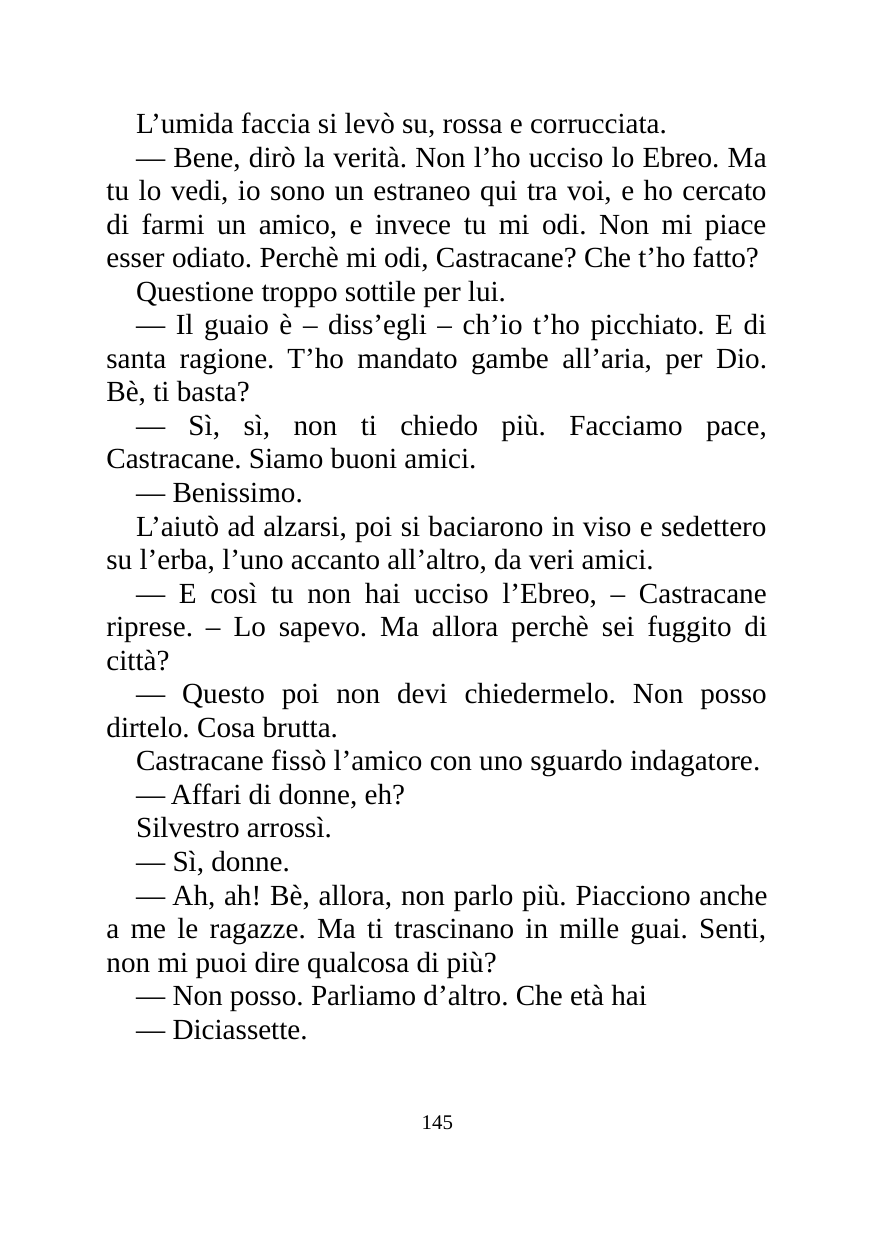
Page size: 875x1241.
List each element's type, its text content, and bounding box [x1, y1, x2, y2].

text — Questo poi non devi chiedermelo. Non posso dirtelo. Cosa brutta. [106, 676, 768, 743]
text Silvestro arrossì. [106, 811, 768, 844]
text — Il guaio è – diss’egli – ch’io t’ho picchiato. E di santa ragione. T’ho mandato gambe all’aria, per Dio. Bè, ti basta? [106, 307, 768, 408]
text L’aiutò ad alzarsi, poi si baciarono in viso e sedettero su l’erba, l’uno accanto all’altro, da veri amici. [106, 509, 768, 576]
text — Bene, dirò la verità. Non l’ho ucciso lo Ebreo. Ma tu lo vedi, io sono un estraneo qui tra voi, e ho cercato di farmi un amico, e invece tu mi odi. Non mi piace esser odiato. Perchè mi odi, Castracane? Che t’ho fatto? [106, 140, 768, 274]
text Questione troppo sottile per lui. [106, 274, 768, 307]
text — Sì, sì, non ti chiedo più. Facciamo pace, Castracane. Siamo buoni amici. [106, 408, 768, 475]
text — Ah, ah! Bè, allora, non parlo più. Piacciono anche a me le ragazze. Ma ti trascinano in mille guai. Senti, non mi puoi dire qualcosa di più? [106, 878, 768, 978]
text L’umida faccia si levò su, rossa e corrucciata. [106, 106, 768, 140]
text — E così tu non hai ucciso l’Ebreo, – Castracane riprese. – Lo sapevo. Ma allora perchè sei fuggito di città? [106, 576, 768, 676]
text — Benissimo. [106, 475, 768, 509]
text Castracane fissò l’amico con uno sguardo indagatore. [106, 743, 768, 777]
text — Sì, donne. [106, 844, 768, 878]
text — Non posso. Parliamo d’altro. Che età hai [106, 978, 768, 1012]
text — Diciassette. [106, 1012, 768, 1045]
text — Affari di donne, eh? [106, 777, 768, 811]
